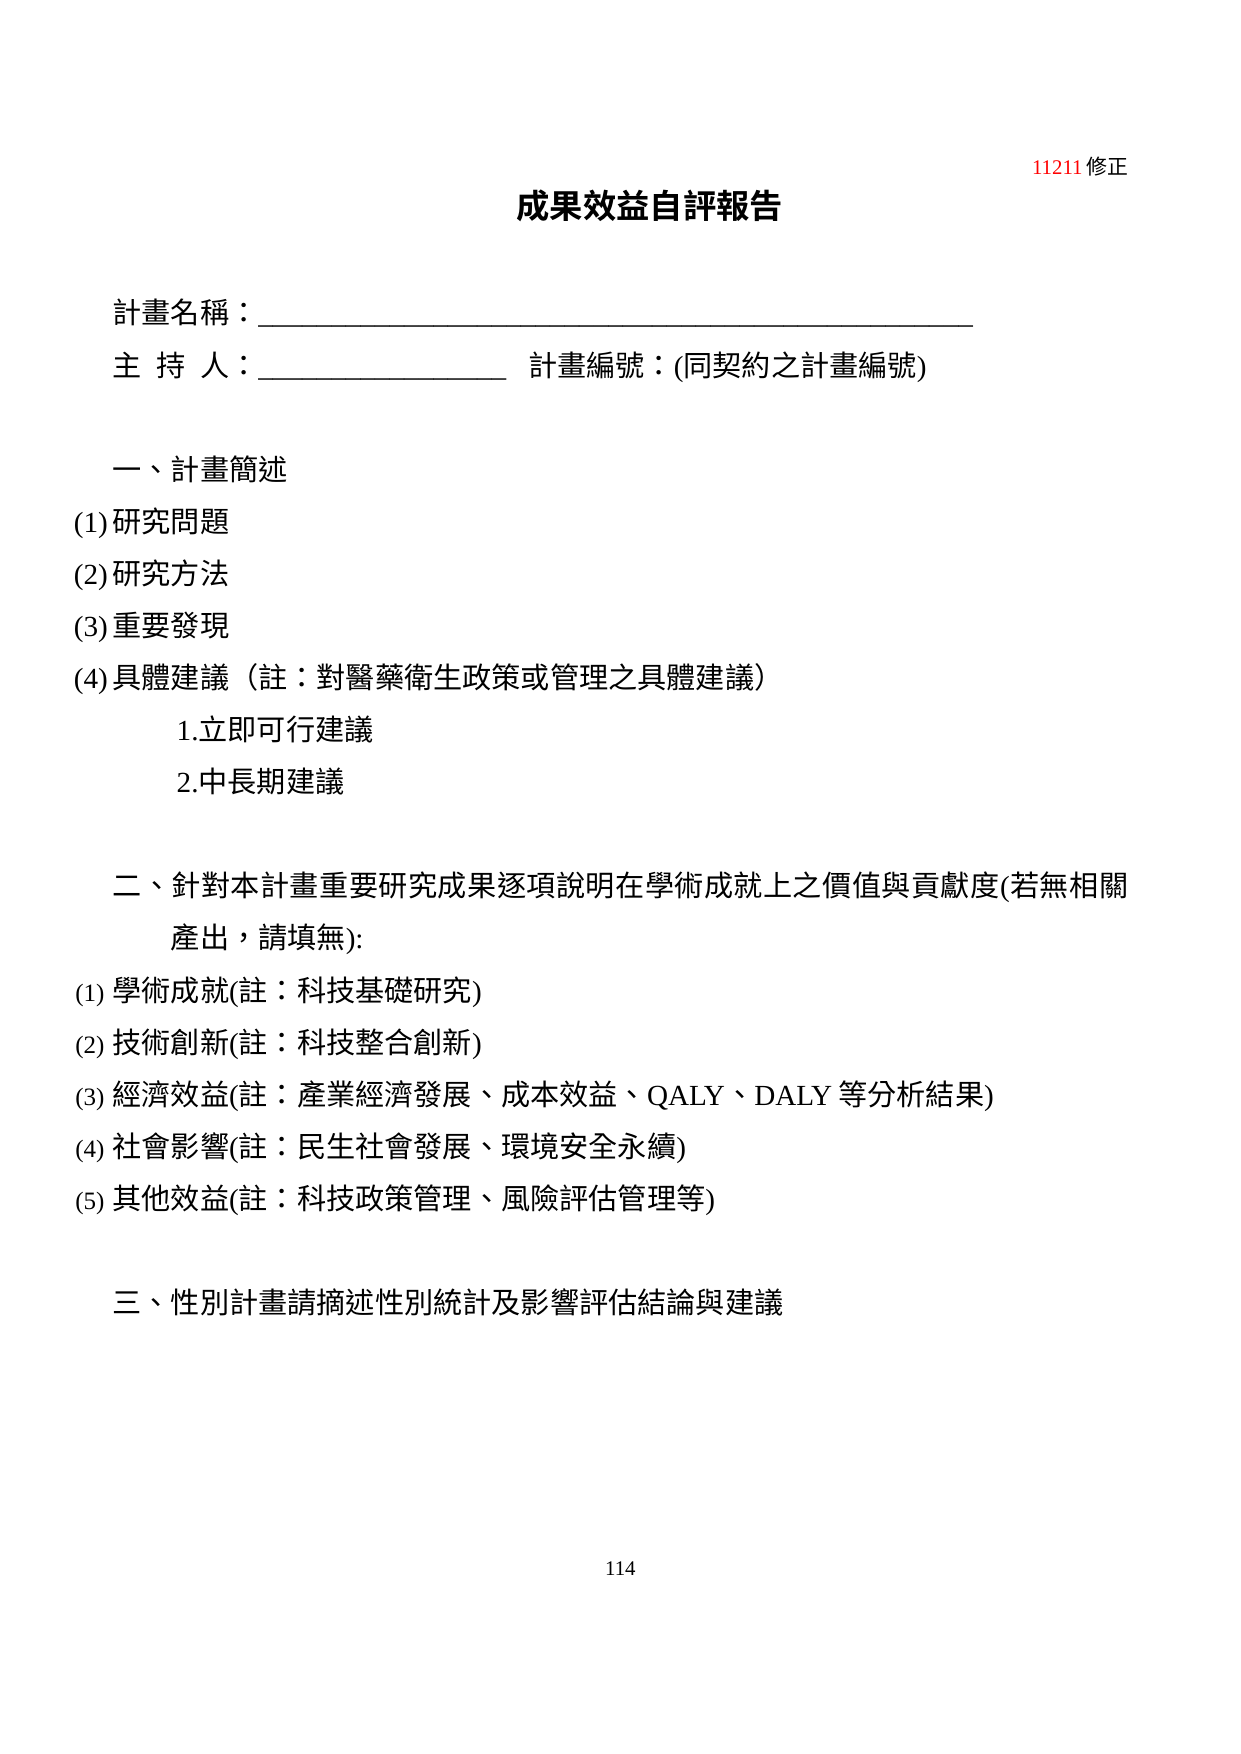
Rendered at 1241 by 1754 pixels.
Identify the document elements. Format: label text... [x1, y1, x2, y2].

list 研究問題 [74, 491, 1128, 543]
list 其他效益(註：科技政策管理、風險評估管理等) [75, 1168, 1128, 1220]
list 具體建議（註：對醫藥衛生政策或管理之具體建議） [74, 647, 1128, 699]
subtitle 三、性別計畫請摘述性別統計及影響評估結論與建議 [112, 1272, 1128, 1324]
list 重要發現 [74, 595, 1128, 647]
text 1.立即可行建議 [176, 699, 1128, 751]
text 主 持 人：_________________ 計畫編號：(同契約之計畫編號) [112, 334, 1128, 386]
subtitle 一、計畫簡述 [112, 438, 1128, 491]
text 計畫名稱：_________________________________________________ [112, 282, 1128, 334]
list 學術成就(註：科技基礎研究) [75, 959, 1128, 1011]
text 2.中長期建議 [176, 751, 1128, 803]
list 技術創新(註：科技整合創新) [75, 1011, 1128, 1063]
list 社會影響(註：民生社會發展、環境安全永續) [75, 1116, 1128, 1168]
text 成果效益自評報告 [171, 180, 1128, 228]
list 經濟效益(註：產業經濟發展、成本效益、QALY、DALY等分析結果) [75, 1063, 1128, 1116]
subtitle 二、針對本計畫重要研究成果逐項說明在學術成就上之價值與貢獻度(若無相關產出，請填無): [112, 855, 1128, 959]
list 研究方法 [74, 543, 1128, 595]
